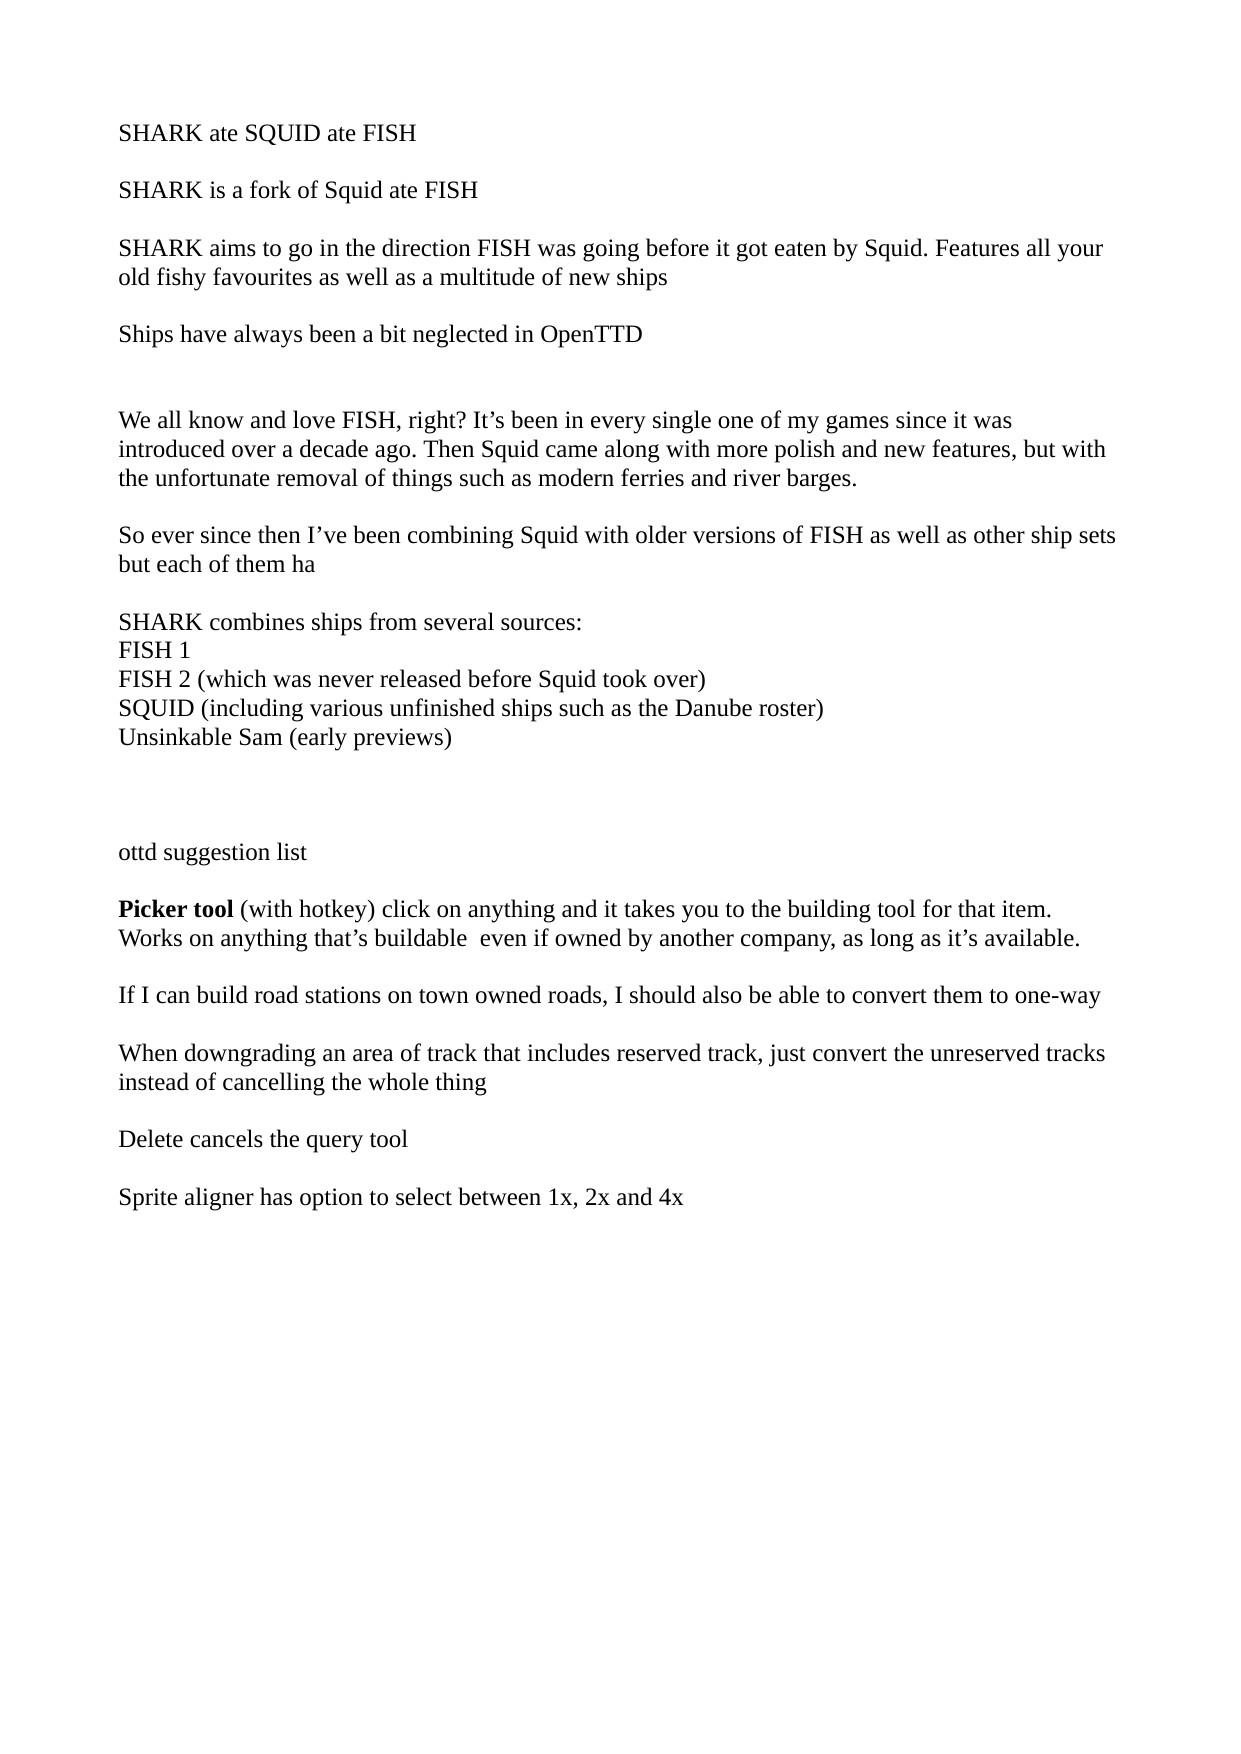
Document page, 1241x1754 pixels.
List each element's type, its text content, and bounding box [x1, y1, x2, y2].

text Sprite aligner has option to select between 1x, 2x and 4x [118, 1182, 1122, 1211]
text SHARK ate SQUID ate FISH [118, 118, 1122, 147]
text SQUID (including various unfinished ships such as the Danube roster) [118, 693, 1122, 722]
text We all know and love FISH, right? It’s been in every single one of my games since it was introduced over a decade ago. Then Squid came along with more polish and new features, but with the unfortunate removal of things such as modern ferries and river barges. [118, 406, 1122, 492]
text Picker tool (with hotkey) click on anything and it takes you to the building tool for that item. Works on anything that’s buildable even if owned by another company, as long as it’s available. [118, 894, 1122, 952]
text SHARK combines ships from several sources: [118, 607, 1122, 636]
text Delete cancels the query tool [118, 1124, 1122, 1153]
text FISH 2 (which was never released before Squid took over) [118, 664, 1122, 693]
text SHARK aims to go in the direction FISH was going before it got eaten by Squid. Features all your old fishy favourites as well as a multitude of new ships [118, 233, 1122, 291]
text So ever since then I’ve been combining Squid with older versions of FISH as well as other ship sets but each of them ha [118, 521, 1122, 578]
text When downgrading an area of track that includes reserved track, just convert the unreserved tracks instead of cancelling the whole thing [118, 1038, 1122, 1096]
text Unsinkable Sam (early previews) [118, 722, 1122, 751]
text SHARK is a fork of Squid ate FISH [118, 176, 1122, 204]
text Ships have always been a bit neglected in OpenTTD [118, 319, 1122, 348]
text ottd suggestion list [118, 837, 1122, 866]
text If I can build road stations on town owned roads, I should also be able to convert them to one-way [118, 981, 1122, 1009]
text FISH 1 [118, 636, 1122, 664]
